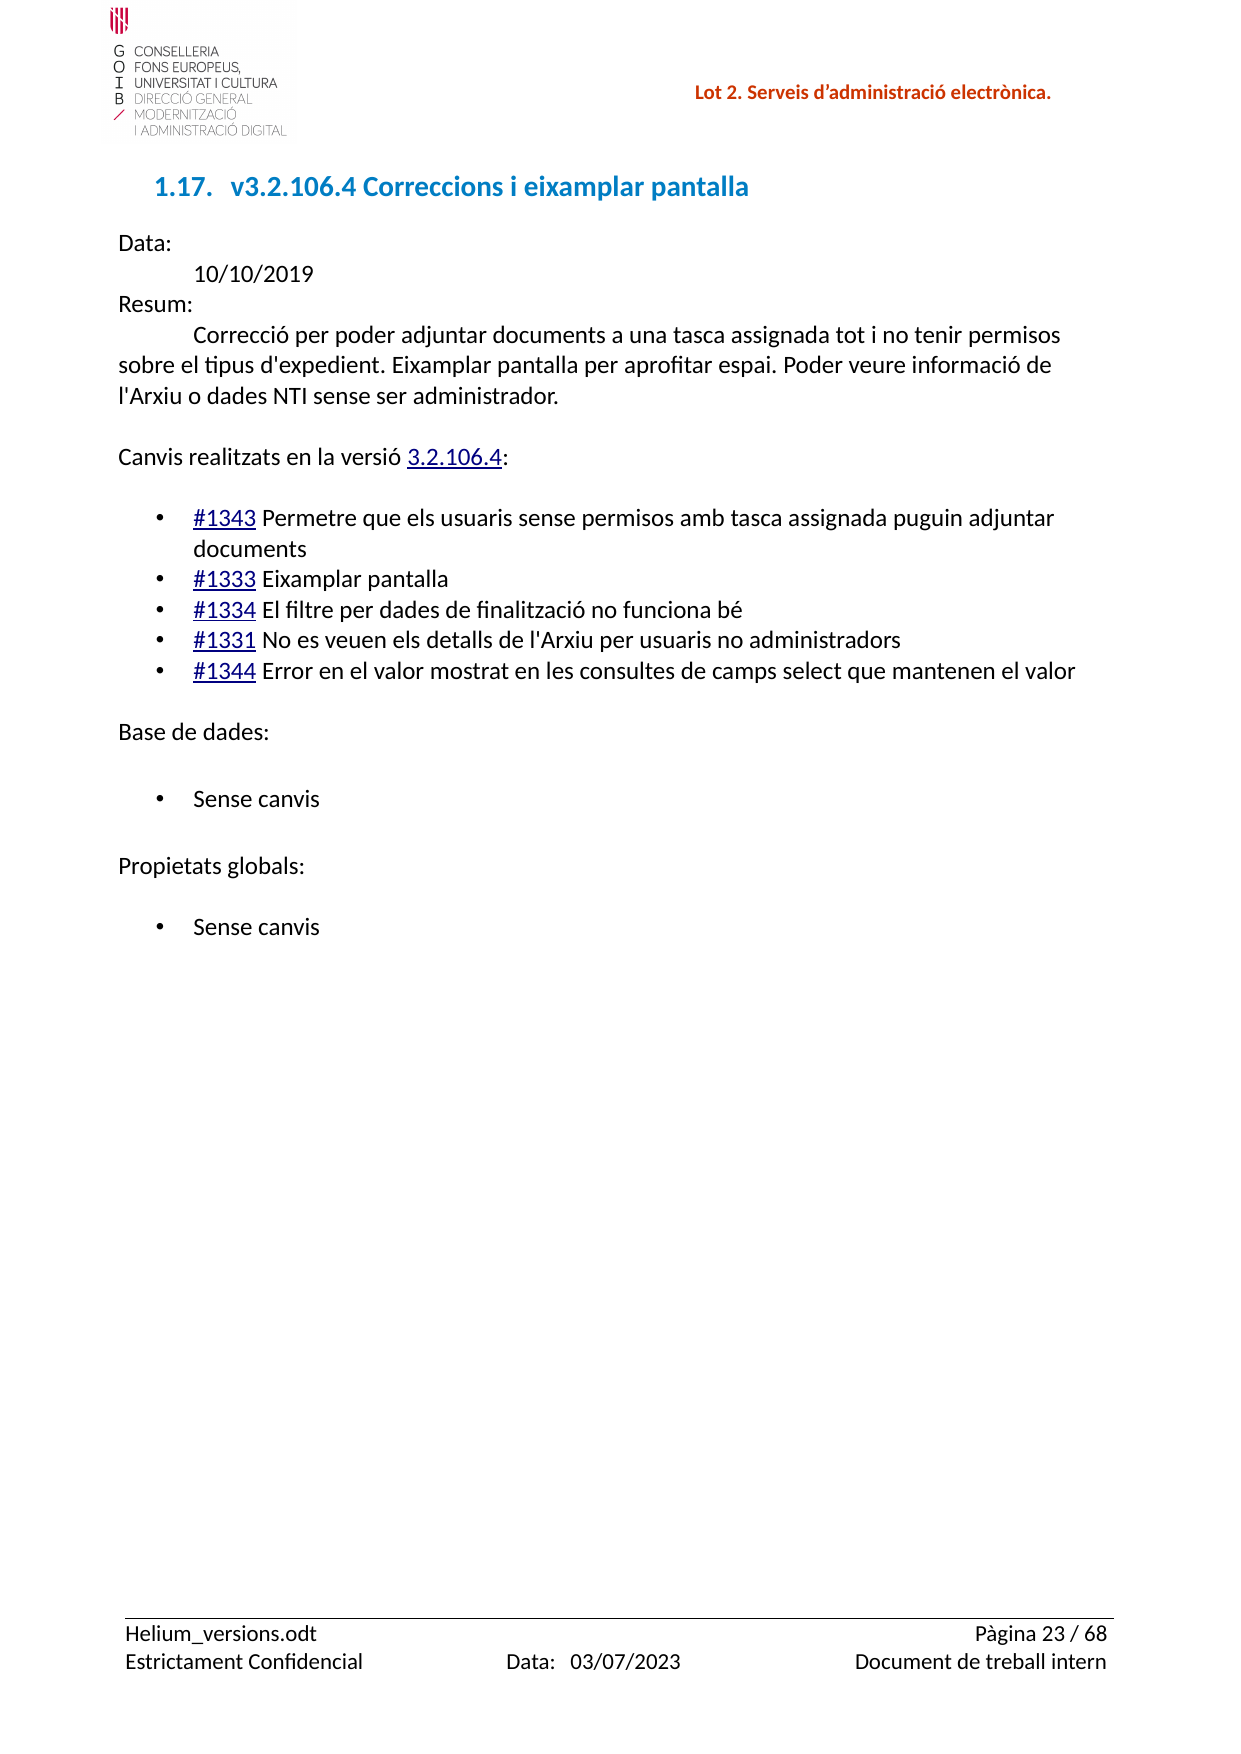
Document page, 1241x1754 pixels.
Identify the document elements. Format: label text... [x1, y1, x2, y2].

text Correcció per poder adjuntar documents a una tasca assignada tot i no tenir permisos sobre el tipus d'expedient. Eixamplar pantalla per aprofitar espai. Poder veure informació de l'Arxiu o dades NTI sense ser administrador. [118, 319, 1122, 411]
text 10/10/2019 [118, 258, 1122, 289]
text Resum: [118, 289, 1122, 319]
picture [100, 0, 297, 144]
list #1333 Eixamplar pantalla [156, 563, 1122, 594]
list #1343 Permetre que els usuaris sense permisos amb tasca assignada puguin adjuntar documents [156, 502, 1122, 563]
list Sense canvis [156, 783, 1122, 813]
list #1334 El filtre per dades de finalització no funciona bé [156, 594, 1122, 624]
text Data: [118, 228, 1122, 258]
text Base de dades: [118, 716, 1122, 746]
text Canvis realitzats en la versió 3.2.106.4: [118, 441, 1122, 472]
list #1344 Error en el valor mostrat en les consultes de camps select que mantenen el valor [156, 655, 1122, 685]
subtitle v3.2.106.4 Correccions i eixamplar pantalla [153, 168, 1122, 204]
text Propietats globals: [118, 850, 1122, 880]
list #1331 No es veuen els detalls de l'Arxiu per usuaris no administradors [156, 624, 1122, 655]
list Sense canvis [156, 911, 1122, 941]
